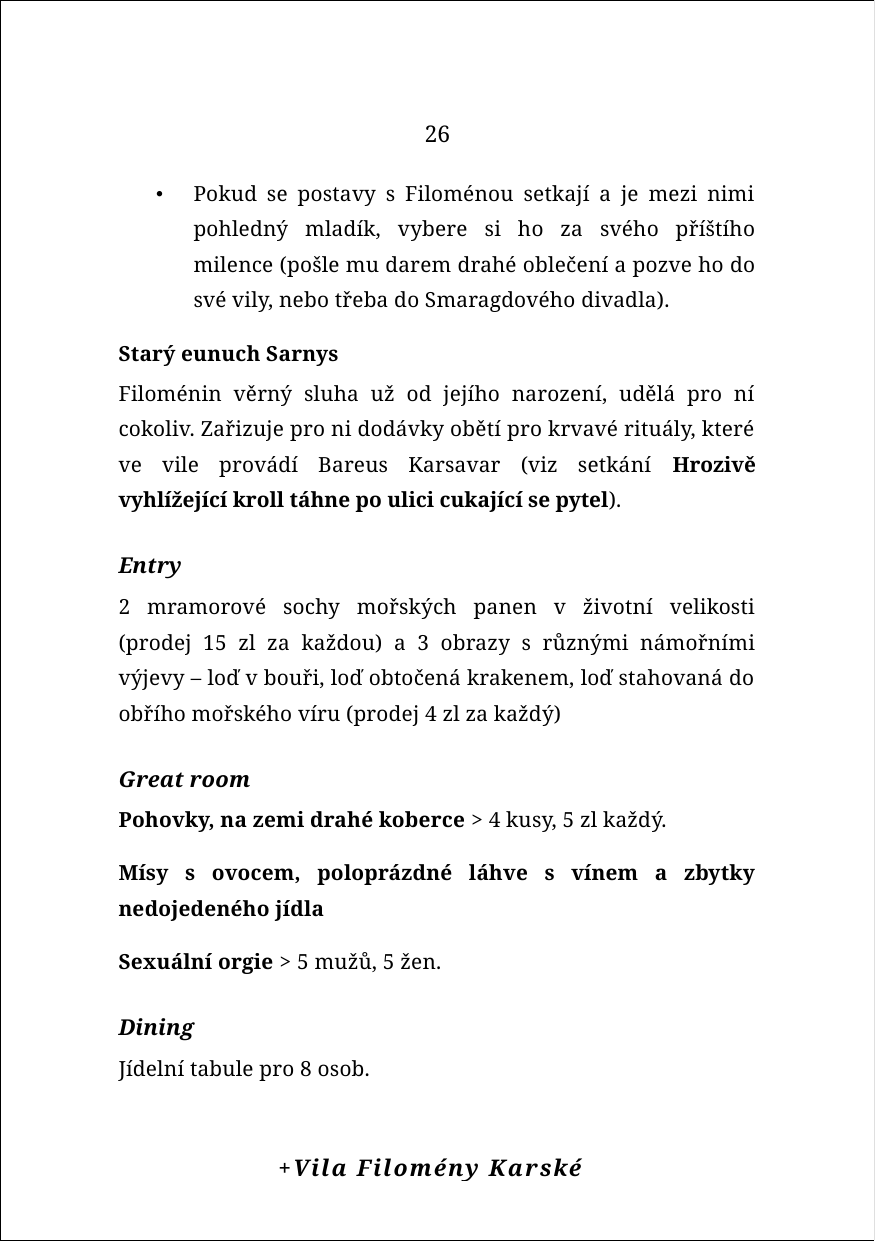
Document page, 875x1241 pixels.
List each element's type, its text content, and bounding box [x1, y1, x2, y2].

list Pokud se postavy s Filoménou setkají a je mezi nimi pohledný mladík, vybere si ho za svého příštího milence (pošle mu darem drahé oblečení a pozve ho do své vily, nebo třeba do Smaragdového divadla). [156, 179, 756, 314]
subtitle Starý eunuch Sarnys [118, 339, 756, 367]
subtitle Dining [118, 1012, 756, 1042]
subtitle Great room [118, 764, 756, 793]
subtitle Entry [118, 551, 756, 580]
text Jídelní tabule pro 8 osob. [118, 1054, 756, 1082]
text Filoménin věrný sluha už od jejího narození, udělá pro ní cokoliv. Zařizuje pro ni dodávky obětí pro krvavé rituály, které ve vile provádí Bareus Karsavar (viz setkání Hrozivě vyhlížející kroll táhne po ulici cukající se pytel). [118, 379, 756, 514]
text 2 mramorové sochy mořských panen v životní velikosti (prodej 15 zl za každou) a 3 obrazy s různými námořními výjevy – loď v bouři, loď obtočená krakenem, loď stahovaná do obřího mořského víru (prodej 4 zl za každý) [118, 592, 756, 727]
text Mísy s ovocem, poloprázdné láhve s vínem a zbytky nedojedeného jídla [118, 858, 756, 922]
text Sexuální orgie > 5 mužů, 5 žen. [118, 947, 756, 976]
text Pohovky, na zemi drahé koberce > 4 kusy, 5 zl každý. [118, 805, 756, 834]
